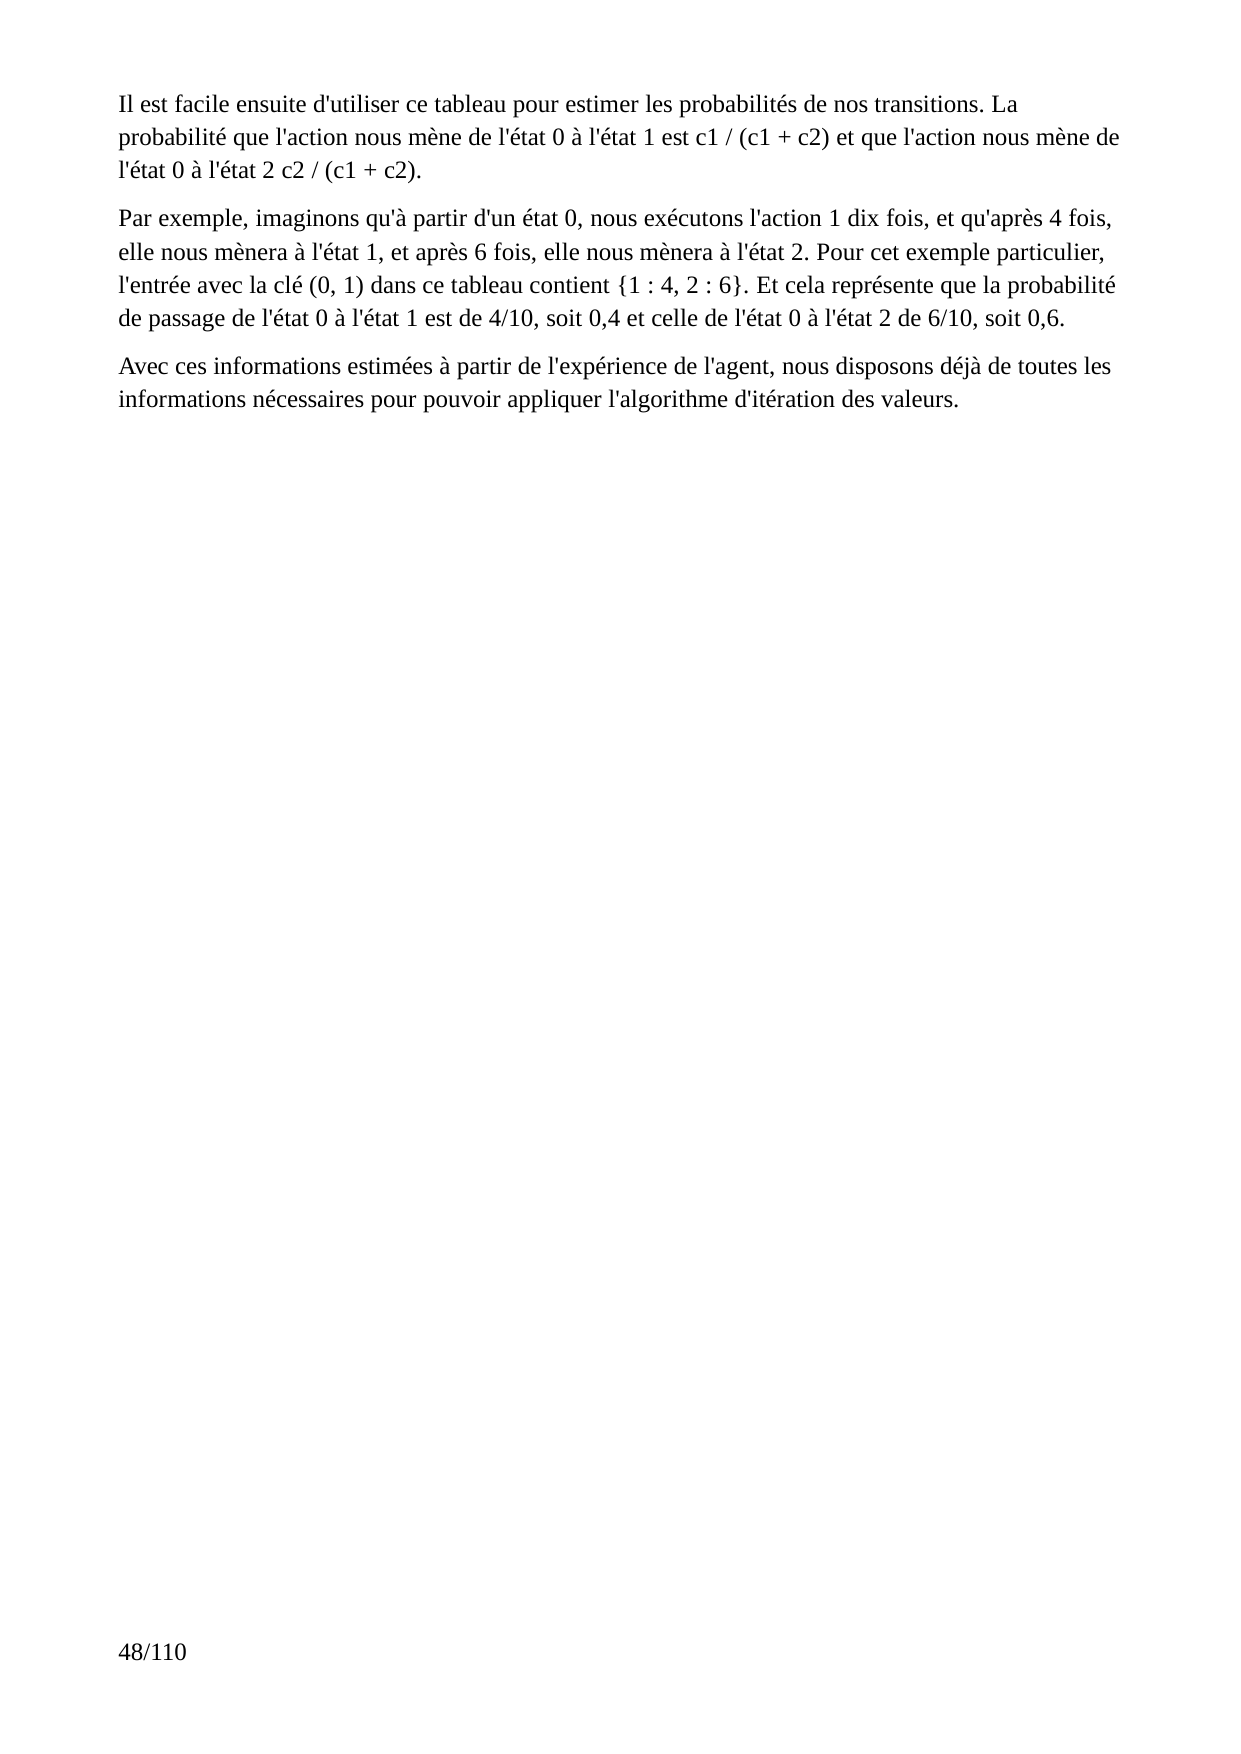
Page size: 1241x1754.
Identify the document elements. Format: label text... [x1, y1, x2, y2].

text Il est facile ensuite d'utiliser ce tableau pour estimer les probabilités de nos transitions. La probabilité que l'action nous mène de l'état 0 à l'état 1 est c1 / (c1 + c2) et que l'action nous mène de l'état 0 à l'état 2 c2 / (c1 + c2). [118, 88, 1122, 184]
text Par exemple, imaginons qu'à partir d'un état 0, nous exécutons l'action 1 dix fois, et qu'après 4 fois, elle nous mènera à l'état 1, et après 6 fois, elle nous mènera à l'état 2. Pour cet exemple particulier, l'entrée avec la clé (0, 1) dans ce tableau contient {1 : 4, 2 : 6}. Et cela représente que la probabilité de passage de l'état 0 à l'état 1 est de 4/10, soit 0,4 et celle de l'état 0 à l'état 2 de 6/10, soit 0,6. [118, 203, 1122, 332]
text Avec ces informations estimées à partir de l'expérience de l'agent, nous disposons déjà de toutes les informations nécessaires pour pouvoir appliquer l'algorithme d'itération des valeurs. [118, 351, 1122, 413]
